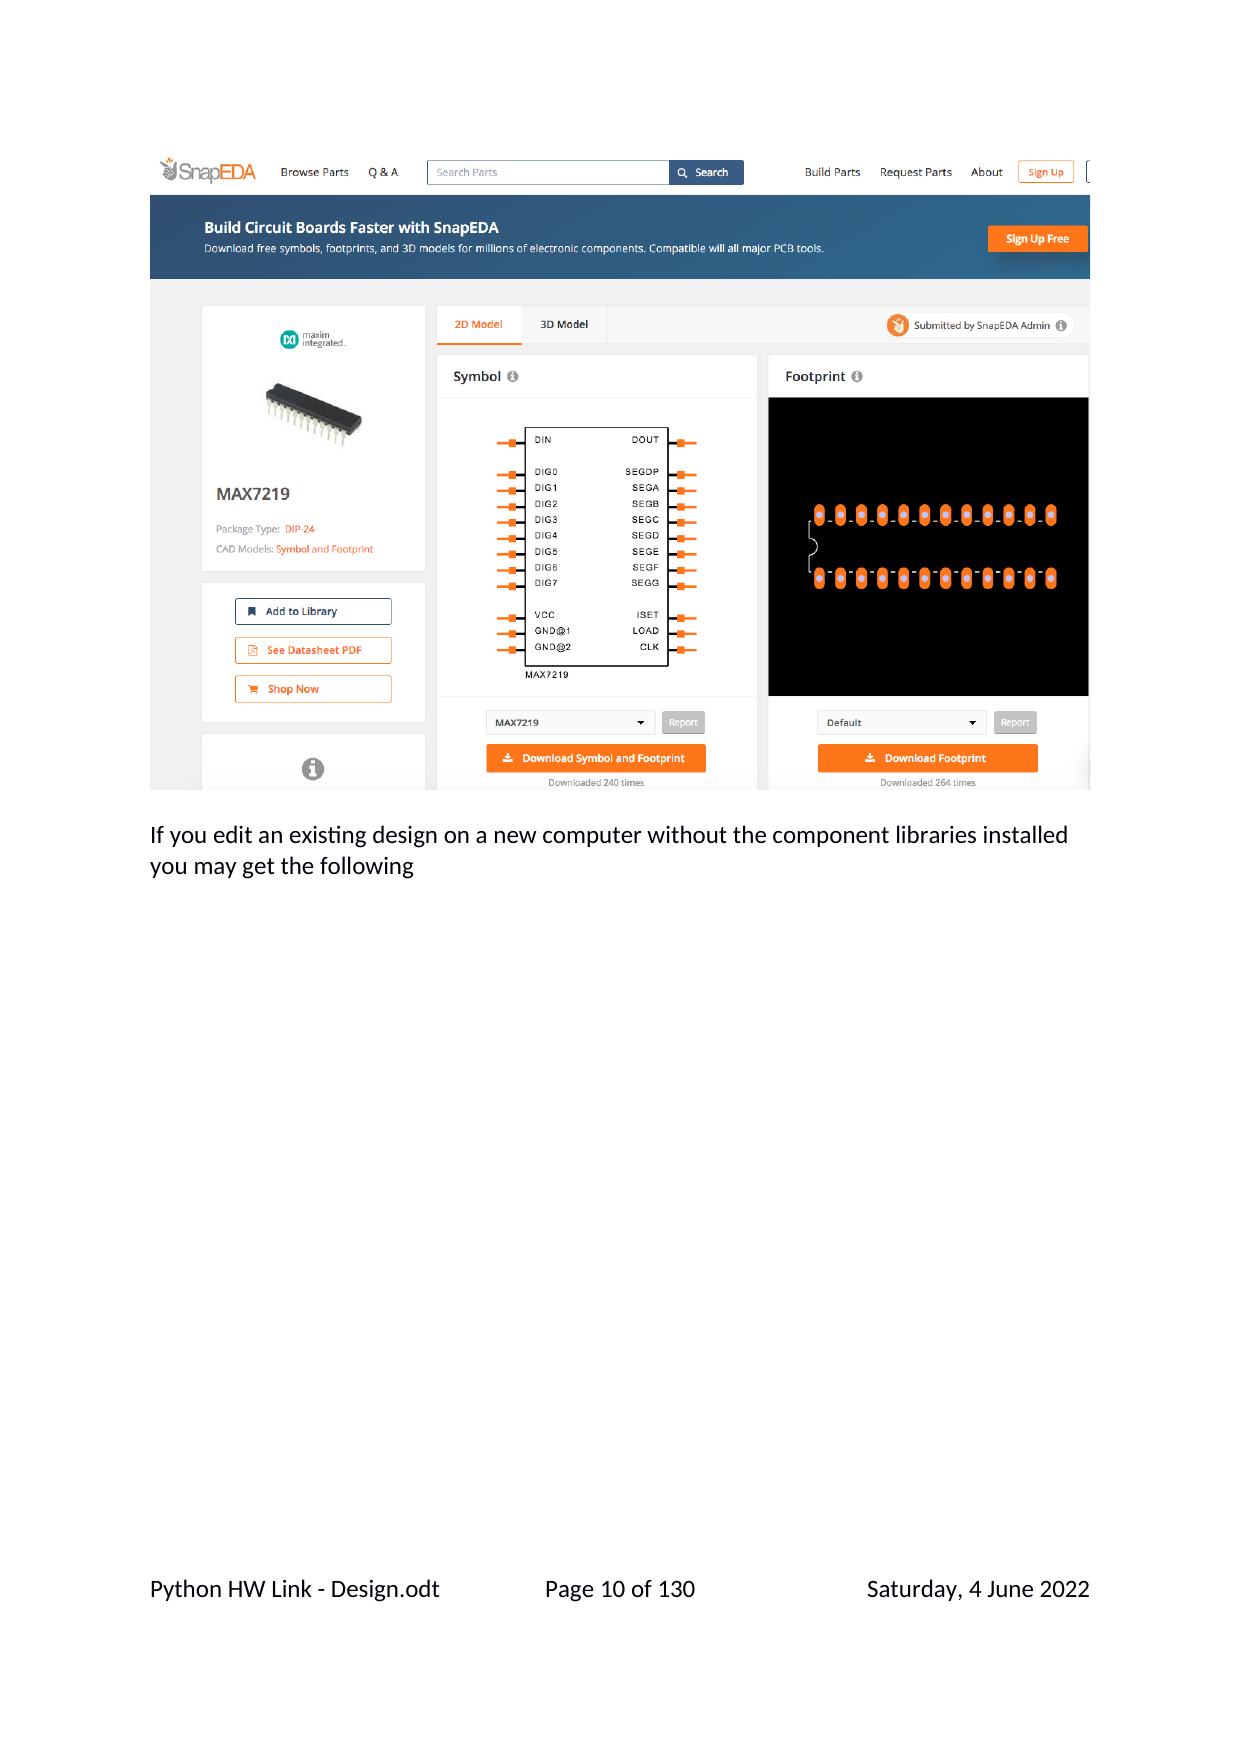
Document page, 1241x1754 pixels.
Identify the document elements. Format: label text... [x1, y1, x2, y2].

picture [150, 150, 1091, 790]
text If you edit an existing design on a new computer without the component libraries installed you may get the following [150, 820, 1090, 881]
